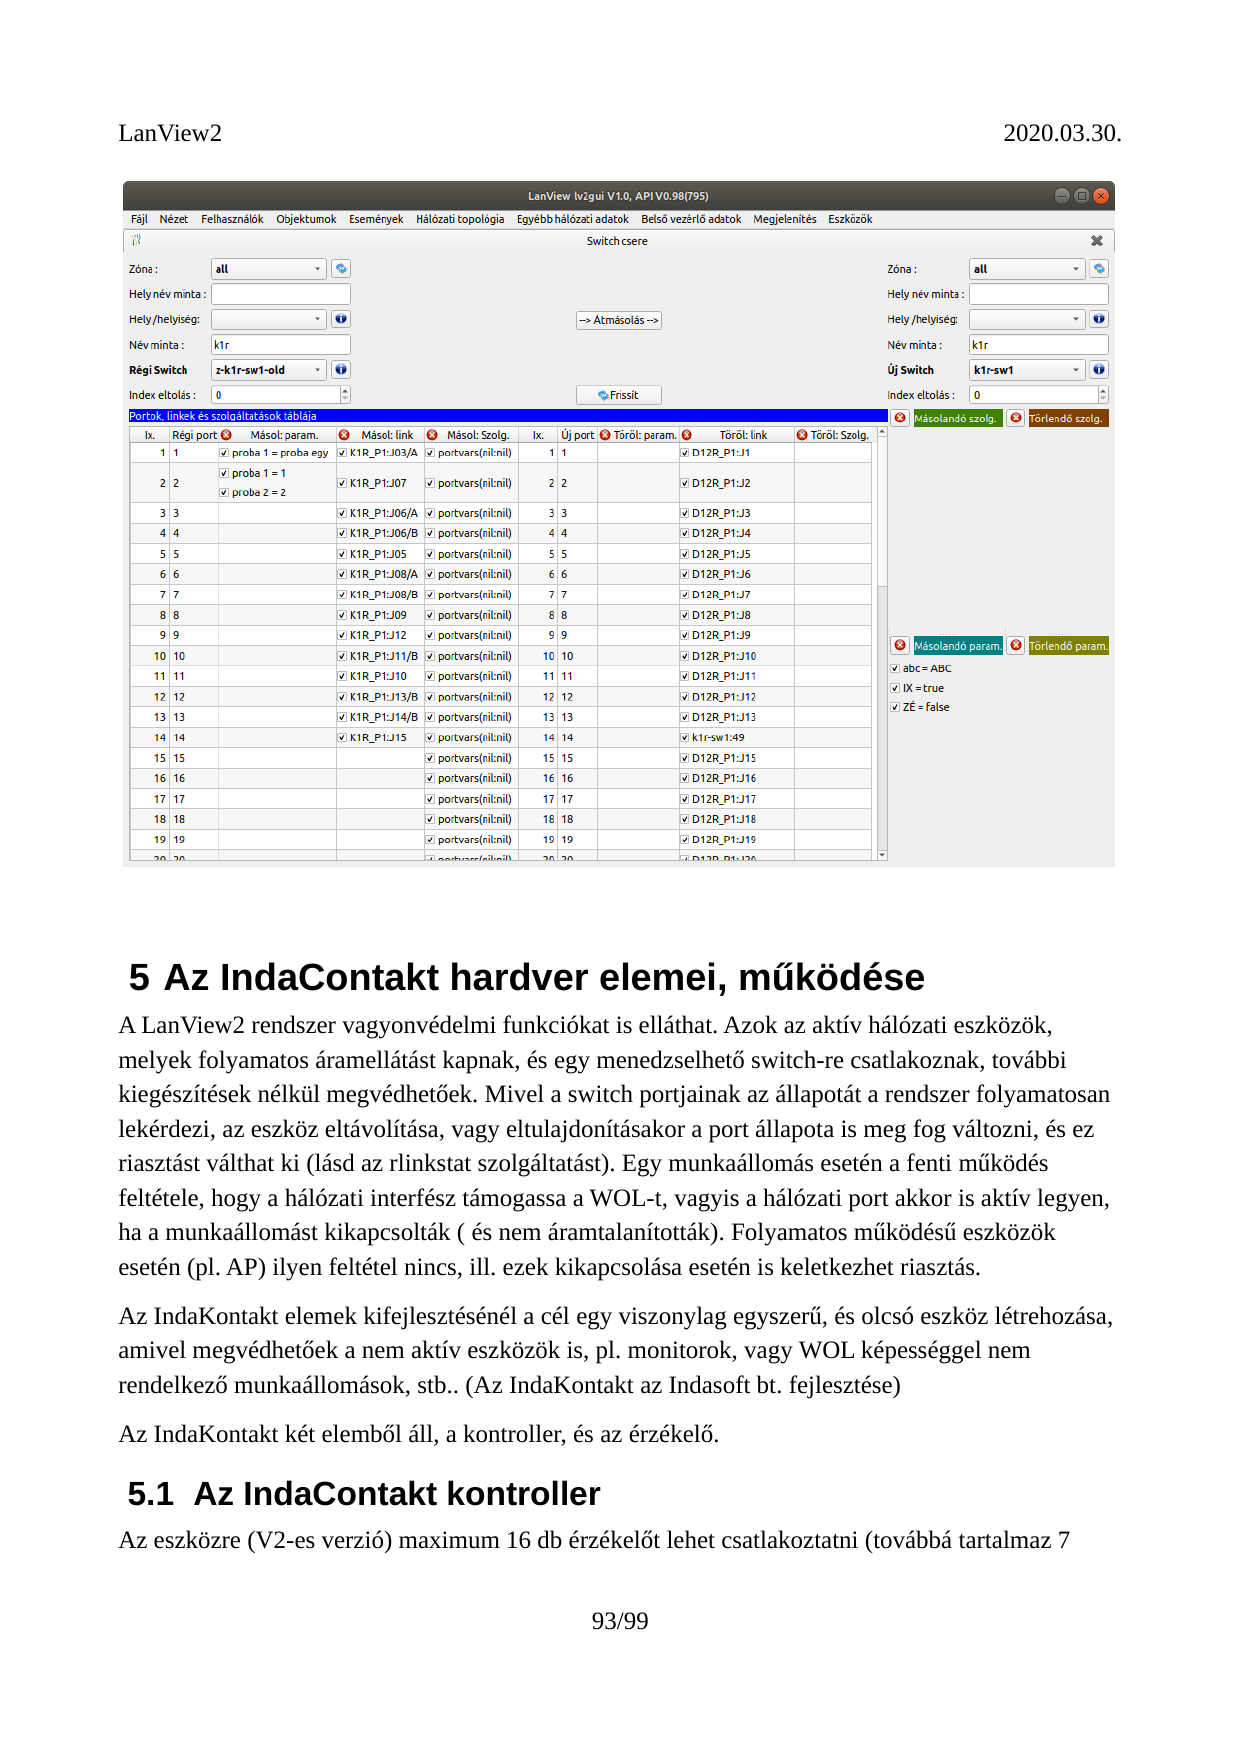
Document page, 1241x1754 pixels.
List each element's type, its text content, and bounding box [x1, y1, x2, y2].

picture [118, 177, 1123, 875]
text Az eszközre (V2-es verzió) maximum 16 db érzékelőt lehet csatlakoztatni (továbbá tartalmaz 7 [118, 1525, 1122, 1554]
subtitle Az IndaContakt hardver elemei, működése [118, 954, 1122, 998]
subtitle Az IndaContakt kontroller [118, 1474, 1122, 1513]
text A LanView2 rendszer vagyonvédelmi funkciókat is elláthat. Azok az aktív hálózati eszközök, melyek folyamatos áramellátást kapnak, és egy menedzselhető switch-re csatlakoznak, további kiegészítések nélkül megvédhetőek. Mivel a switch portjainak az állapotát a rendszer folyamatosan lekérdezi, az eszköz eltávolítása, vagy eltulajdonításakor a port állapota is meg fog változni, és ez riasztást válthat ki (lásd az rlinkstat szolgáltatást). Egy munkaállomás esetén a fenti működés feltétele, hogy a hálózati interfész támogassa a WOL-t, vagyis a hálózati port akkor is aktív legyen, ha a munkaállomást kikapcsolták ( és nem áramtalanították). Folyamatos működésű eszközök esetén (pl. AP) ilyen feltétel nincs, ill. ezek kikapcsolása esetén is keletkezhet riasztás. [118, 1010, 1122, 1281]
text Az IndaKontakt két elemből áll, a kontroller, és az érzékelő. [118, 1419, 1122, 1448]
text Az IndaKontakt elemek kifejlesztésénél a cél egy viszonylag egyszerű, és olcsó eszköz létrehozása, amivel megvédhetőek a nem aktív eszközök is, pl. monitorok, vagy WOL képességgel nem rendelkező munkaállomások, stb.. (Az IndaKontakt az Indasoft bt. fejlesztése) [118, 1301, 1122, 1398]
